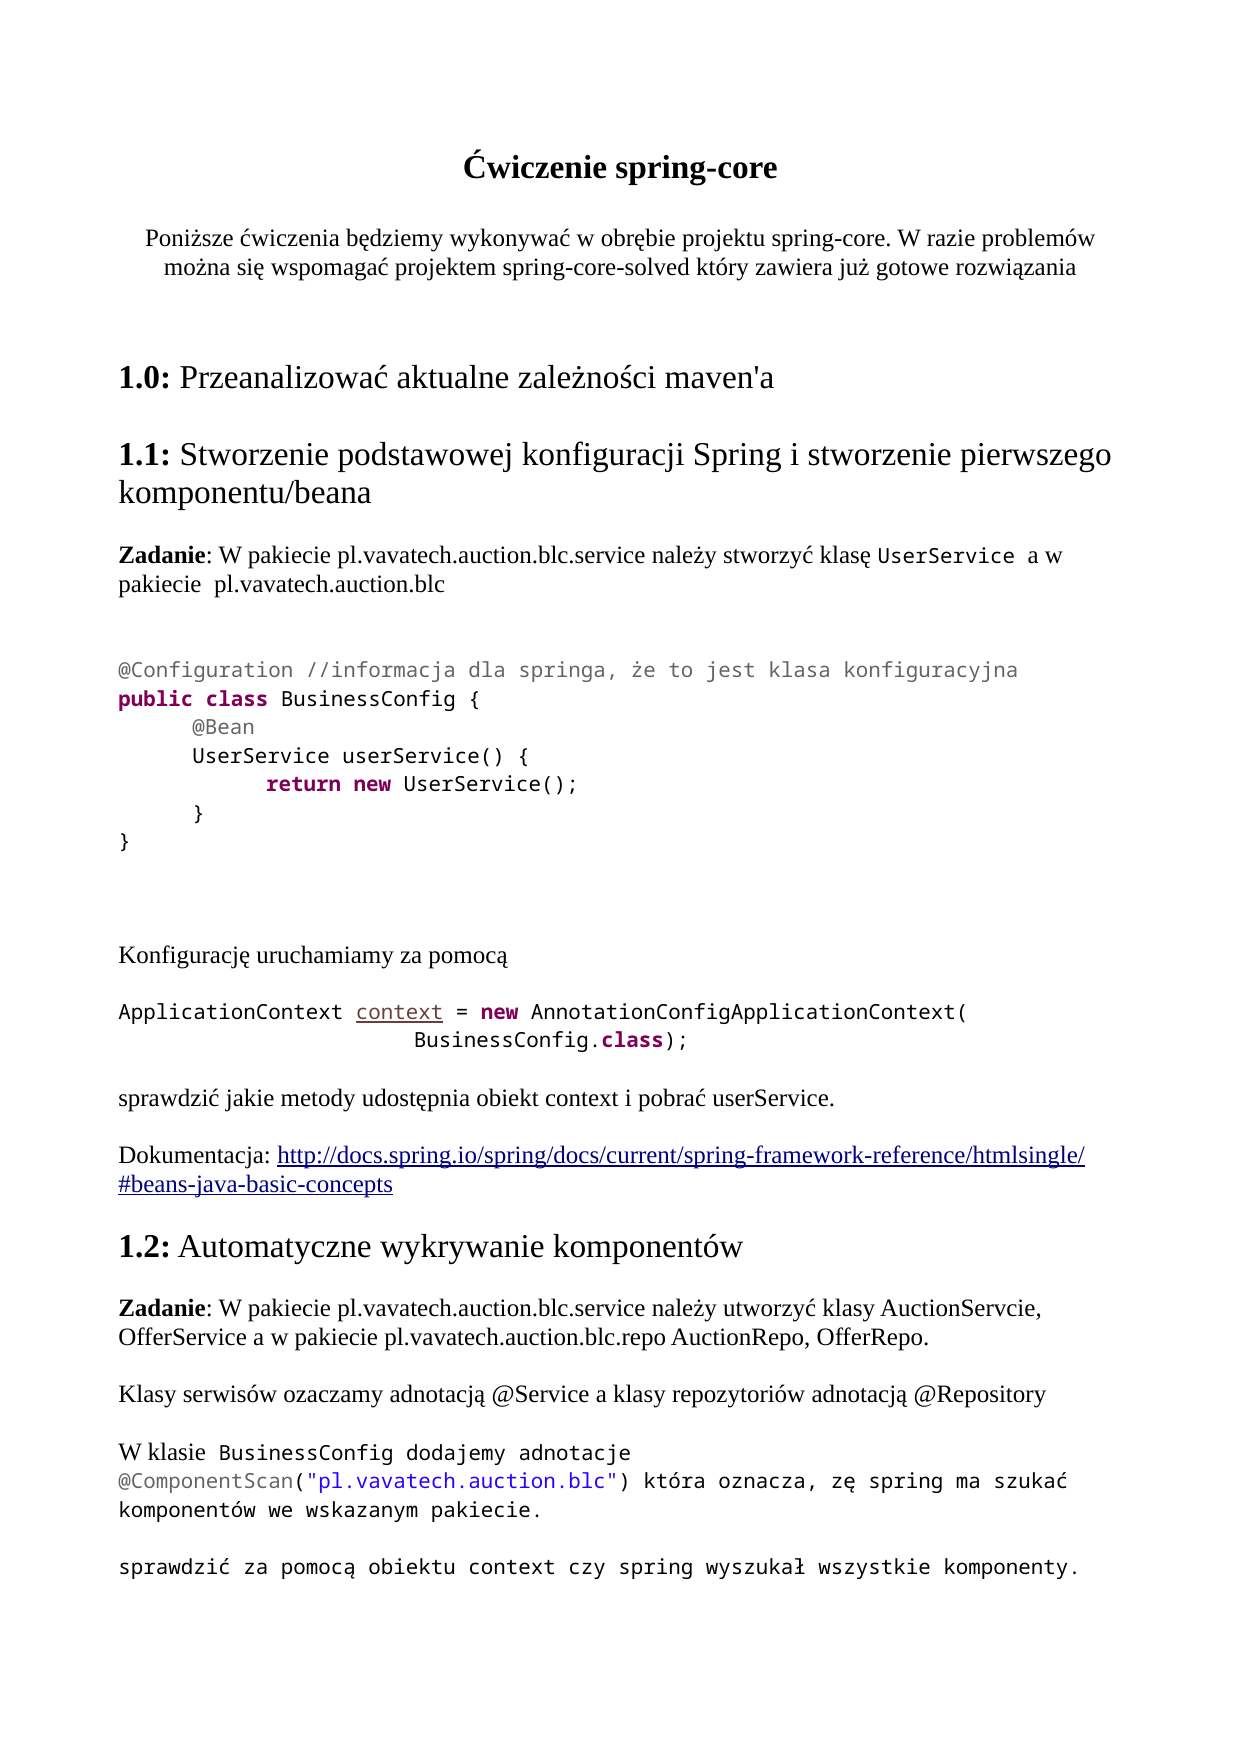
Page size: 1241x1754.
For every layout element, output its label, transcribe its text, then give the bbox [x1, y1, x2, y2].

text BusinessConfig.class); [118, 1026, 1122, 1054]
text public class BusinessConfig { [118, 684, 1122, 712]
text Zadanie: W pakiecie pl.vavatech.auction.blc.service należy stworzyć klasę UserService a w pakiecie pl.vavatech.auction.blc [118, 540, 1122, 598]
text 1.0: Przeanalizować aktualne zależności maven'a [118, 358, 1122, 396]
text Ćwiczenie spring-core [118, 147, 1122, 185]
text Poniższe ćwiczenia będziemy wykonywać w obrębie projektu spring-core. W razie problemów można się wspomagać projektem spring-core-solved który zawiera już gotowe rozwiązania [118, 223, 1122, 281]
text ApplicationContext context = new AnnotationConfigApplicationContext( [118, 997, 1122, 1026]
text Zadanie: W pakiecie pl.vavatech.auction.blc.service należy utworzyć klasy AuctionServcie, OfferService a w pakiecie pl.vavatech.auction.blc.repo AuctionRepo, OfferRepo. [118, 1293, 1122, 1351]
text Dokumentacja: http://docs.spring.io/spring/docs/current/spring-framework-reference/htmlsingle/#beans-java-basic-concepts [118, 1140, 1122, 1198]
text @Bean [118, 712, 1122, 741]
text sprawdzić jakie metody udostępnia obiekt context i pobrać userService. [118, 1083, 1122, 1111]
text } [118, 798, 1122, 826]
text Klasy serwisów ozaczamy adnotacją @Service a klasy repozytoriów adnotacją @Repository [118, 1379, 1122, 1408]
text } [118, 826, 1122, 854]
text 1.1: Stworzenie podstawowej konfiguracji Spring i stworzenie pierwszego komponentu/beana [118, 434, 1122, 511]
text W klasie BusinessConfig dodajemy adnotacje @ComponentScan("pl.vavatech.auction.blc") która oznacza, zę spring ma szukać komponentów we wskazanym pakiecie. [118, 1437, 1122, 1523]
text 1.2: Automatyczne wykrywanie komponentów [118, 1226, 1122, 1264]
text sprawdzić za pomocą obiektu context czy spring wyszukał wszystkie komponenty. [118, 1552, 1122, 1580]
text Konfigurację uruchamiamy za pomocą [118, 940, 1122, 969]
text return new UserService(); [118, 769, 1122, 798]
text UserService userService() { [118, 741, 1122, 769]
text @Configuration //informacja dla springa, że to jest klasa konfiguracyjna [118, 656, 1122, 684]
